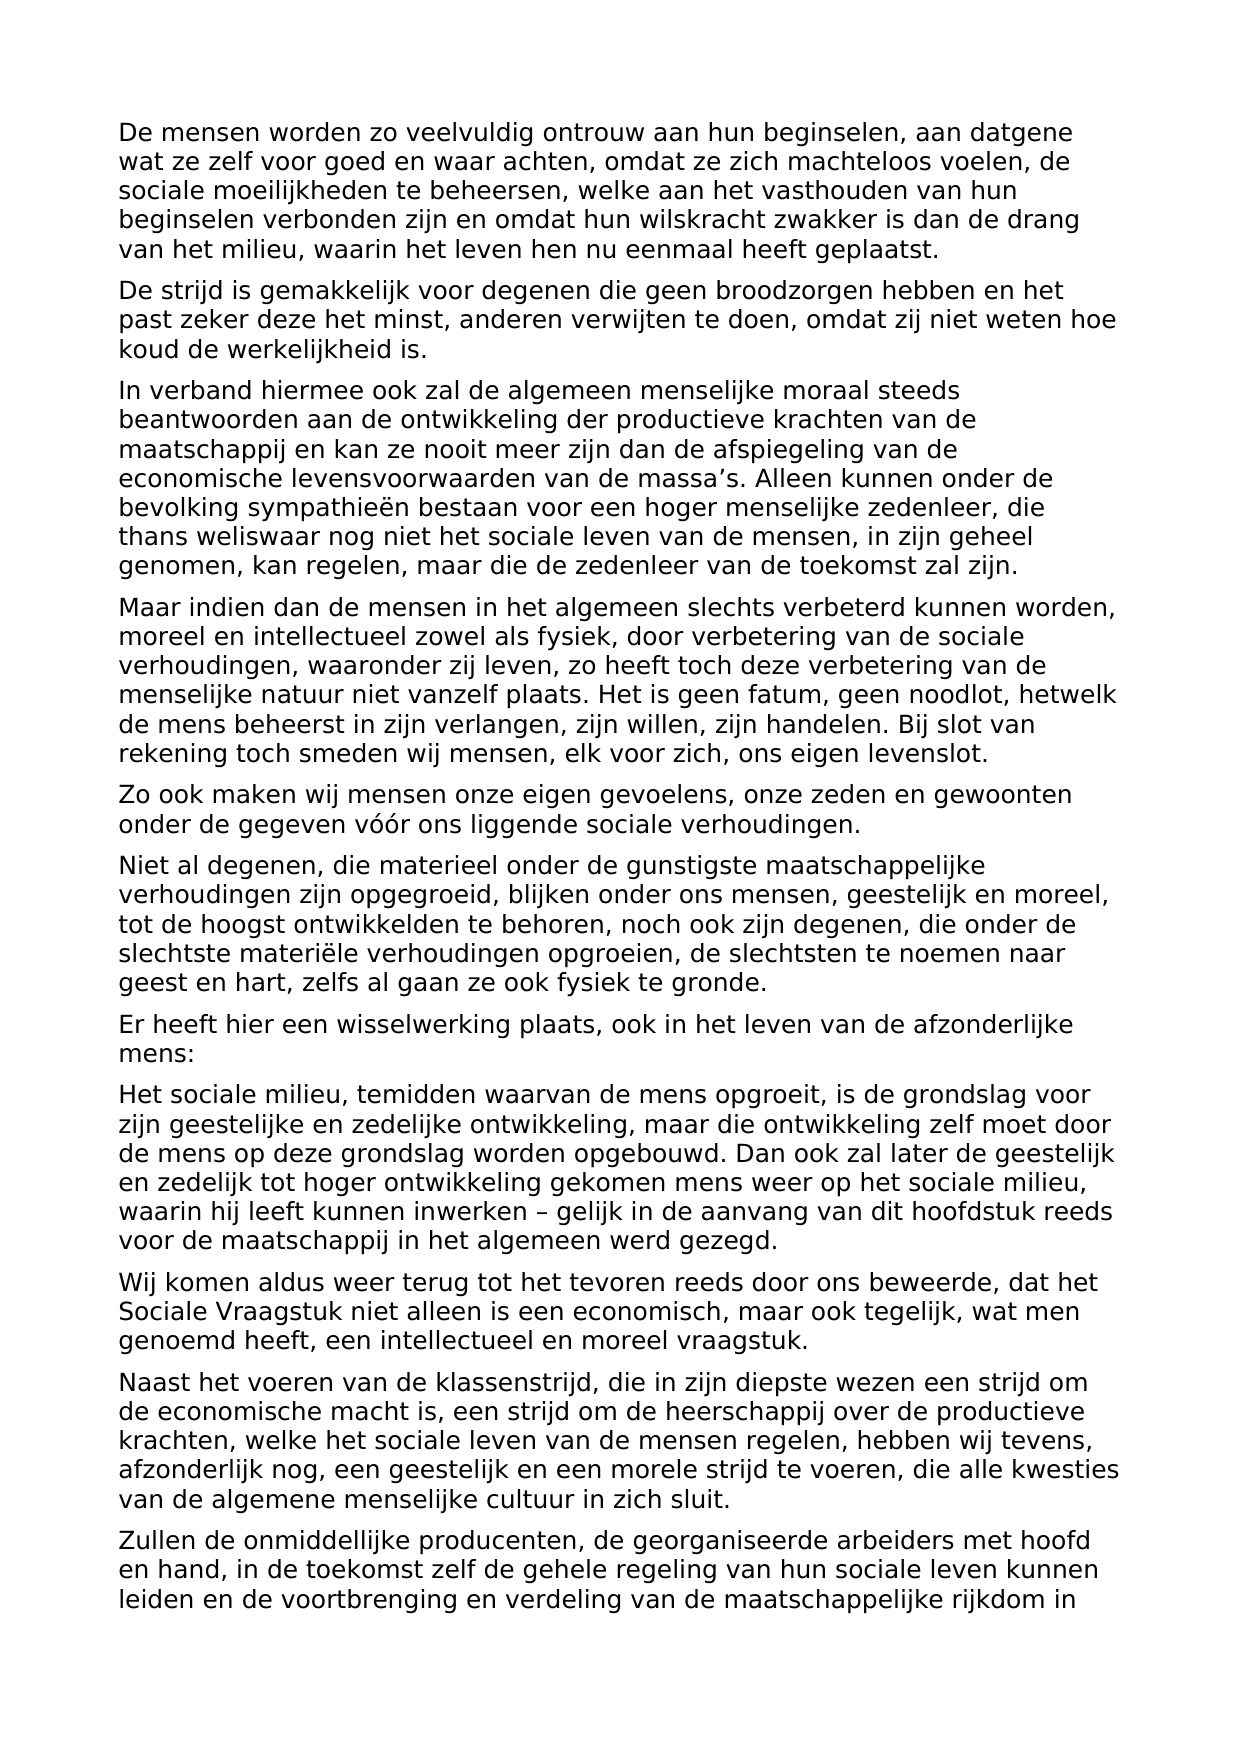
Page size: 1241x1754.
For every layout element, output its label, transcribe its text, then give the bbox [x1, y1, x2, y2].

text Niet al degenen, die materieel onder de gunstigste maatschappelijke verhoudingen zijn opgegroeid, blijken onder ons mensen, geestelijk en moreel, tot de hoogst ontwikkelden te behoren, noch ook zijn degenen, die onder de slechtste materiële verhoudingen opgroeien, de slechtsten te noemen naar geest en hart, zelfs al gaan ze ook fysiek te gronde. [118, 851, 1122, 997]
text De mensen worden zo veelvuldig ontrouw aan hun beginselen, aan datgene wat ze zelf voor goed en waar achten, omdat ze zich machteloos voelen, de sociale moeilijkheden te beheersen, welke aan het vasthouden van hun beginselen verbonden zijn en omdat hun wilskracht zwakker is dan de drang van het milieu, waarin het leven hen nu eenmaal heeft geplaatst. [118, 118, 1122, 264]
text Maar indien dan de mensen in het algemeen slechts verbeterd kunnen worden, moreel en intellectueel zowel als fysiek, door verbetering van de sociale verhoudingen, waaronder zij leven, zo heeft toch deze verbetering van de menselijke natuur niet vanzelf plaats. Het is geen fatum, geen noodlot, hetwelk de mens beheerst in zijn verlangen, zijn willen, zijn handelen. Bij slot van rekening toch smeden wij mensen, elk voor zich, ons eigen levenslot. [118, 593, 1122, 768]
text Zo ook maken wij mensen onze eigen gevoelens, onze zeden en gewoonten onder de gegeven vóór ons liggende sociale verhoudingen. [118, 781, 1122, 839]
text Zullen de onmiddellijke producenten, de georganiseerde arbeiders met hoofd en hand, in de toekomst zelf de gehele regeling van hun sociale leven kunnen leiden en de voortbrenging en verdeling van de maatschappelijke rijkdom in [118, 1526, 1122, 1614]
text Het sociale milieu, temidden waarvan de mens opgroeit, is de grondslag voor zijn geestelijke en zedelijke ontwikkeling, maar die ontwikkeling zelf moet door de mens op deze grondslag worden opgebouwd. Dan ook zal later de geestelijk en zedelijk tot hoger ontwikkeling gekomen mens weer op het sociale milieu, waarin hij leeft kunnen inwerken – gelijk in de aanvang van dit hoofdstuk reeds voor de maatschappij in het algemeen werd gezegd. [118, 1081, 1122, 1256]
text Wij komen aldus weer terug tot het tevoren reeds door ons beweerde, dat het Sociale Vraagstuk niet alleen is een economisch, maar ook tegelijk, wat men genoemd heeft, een intellectueel en moreel vraagstuk. [118, 1268, 1122, 1356]
text Naast het voeren van de klassenstrijd, die in zijn diepste wezen een strijd om de economische macht is, een strijd om de heerschappij over de productieve krachten, welke het sociale leven van de mensen regelen, hebben wij tevens, afzonderlijk nog, een geestelijk en een morele strijd te voeren, die alle kwesties van de algemene menselijke cultuur in zich sluit. [118, 1368, 1122, 1514]
text Er heeft hier een wisselwerking plaats, ook in het leven van de afzonderlijke mens: [118, 1010, 1122, 1068]
text De strijd is gemakkelijk voor degenen die geen broodzorgen hebben en het past zeker deze het minst, anderen verwijten te doen, omdat zij niet weten hoe koud de werkelijkheid is. [118, 276, 1122, 364]
text In verband hiermee ook zal de algemeen menselijke moraal steeds beantwoorden aan de ontwikkeling der productieve krachten van de maatschappij en kan ze nooit meer zijn dan de afspiegeling van de economische levensvoorwaarden van de massa’s. Alleen kunnen onder de bevolking sympathieën bestaan voor een hoger menselijke zedenleer, die thans weliswaar nog niet het sociale leven van de mensen, in zijn geheel genomen, kan regelen, maar die de zedenleer van de toekomst zal zijn. [118, 376, 1122, 581]
